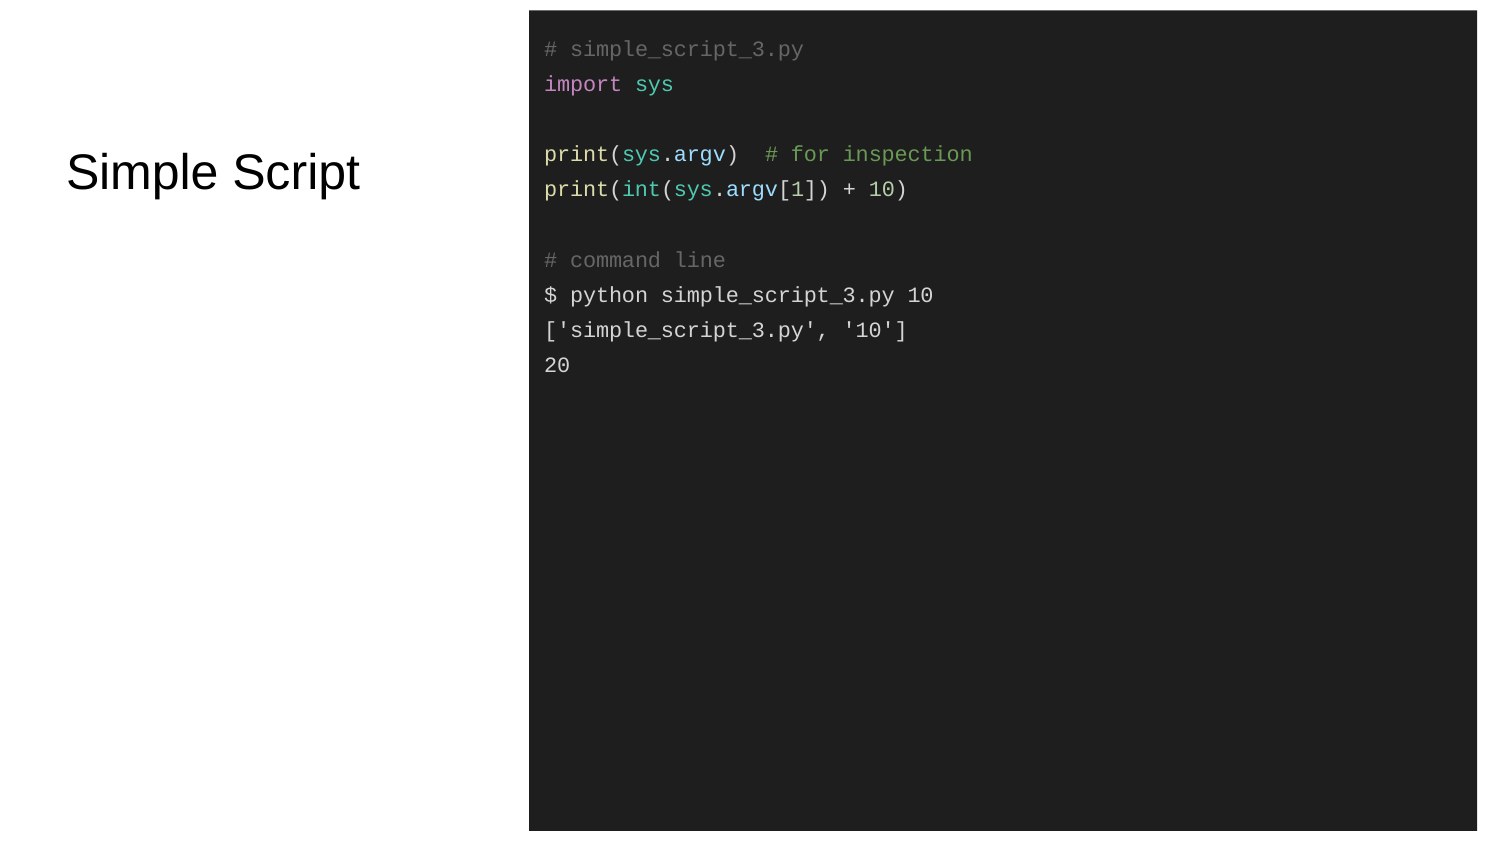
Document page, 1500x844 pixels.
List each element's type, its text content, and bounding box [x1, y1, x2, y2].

title Simple Script [51, 91, 512, 216]
list # simple_script_3.py import sys print(sys.argv) # for inspection print(int(sys.argv[1]) + 10) # command line $ python simple_script_3.py 10 ['simple_script_3.py', '10'] 20 [529, 10, 1478, 831]
